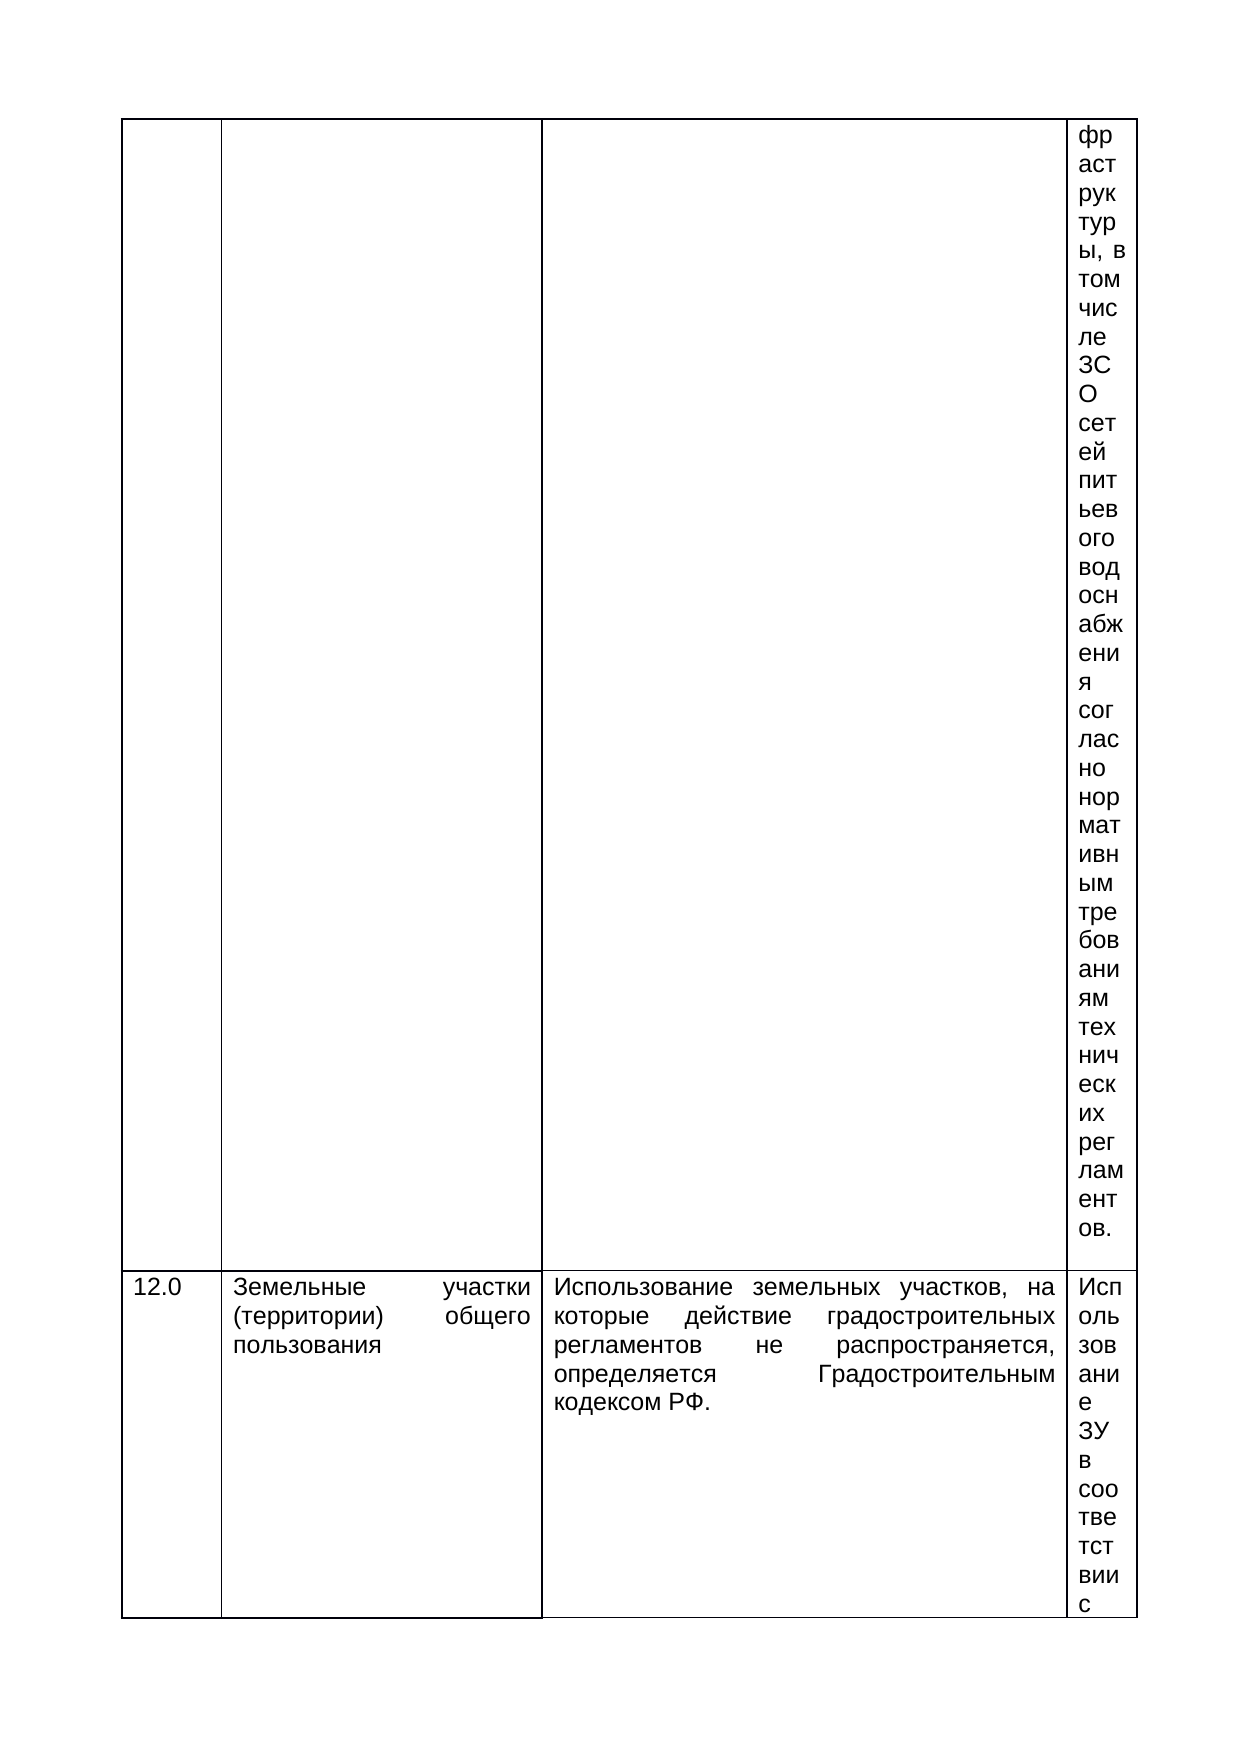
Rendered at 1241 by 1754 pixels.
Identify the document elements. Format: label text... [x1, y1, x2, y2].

table_cell Использование земельных участков, на которые действие градостроительных регламентов не распространяется, определяется Градостроительным кодексом РФ. [543, 1271, 1066, 1617]
table_cell Использование ЗУ в соответствии с [1068, 1271, 1136, 1617]
table_cell Земельные участки (территории) общего пользования [222, 1272, 541, 1617]
table_cell [123, 120, 221, 1270]
table_cell фраструктуры, в том числе ЗСО сетей питьевого водоснабжения согласно нормативным требованиям технических регламентов. [1068, 120, 1136, 1270]
table_cell 12.0 [123, 1272, 221, 1617]
table_cell [222, 120, 541, 1270]
table_cell [543, 120, 1066, 1270]
